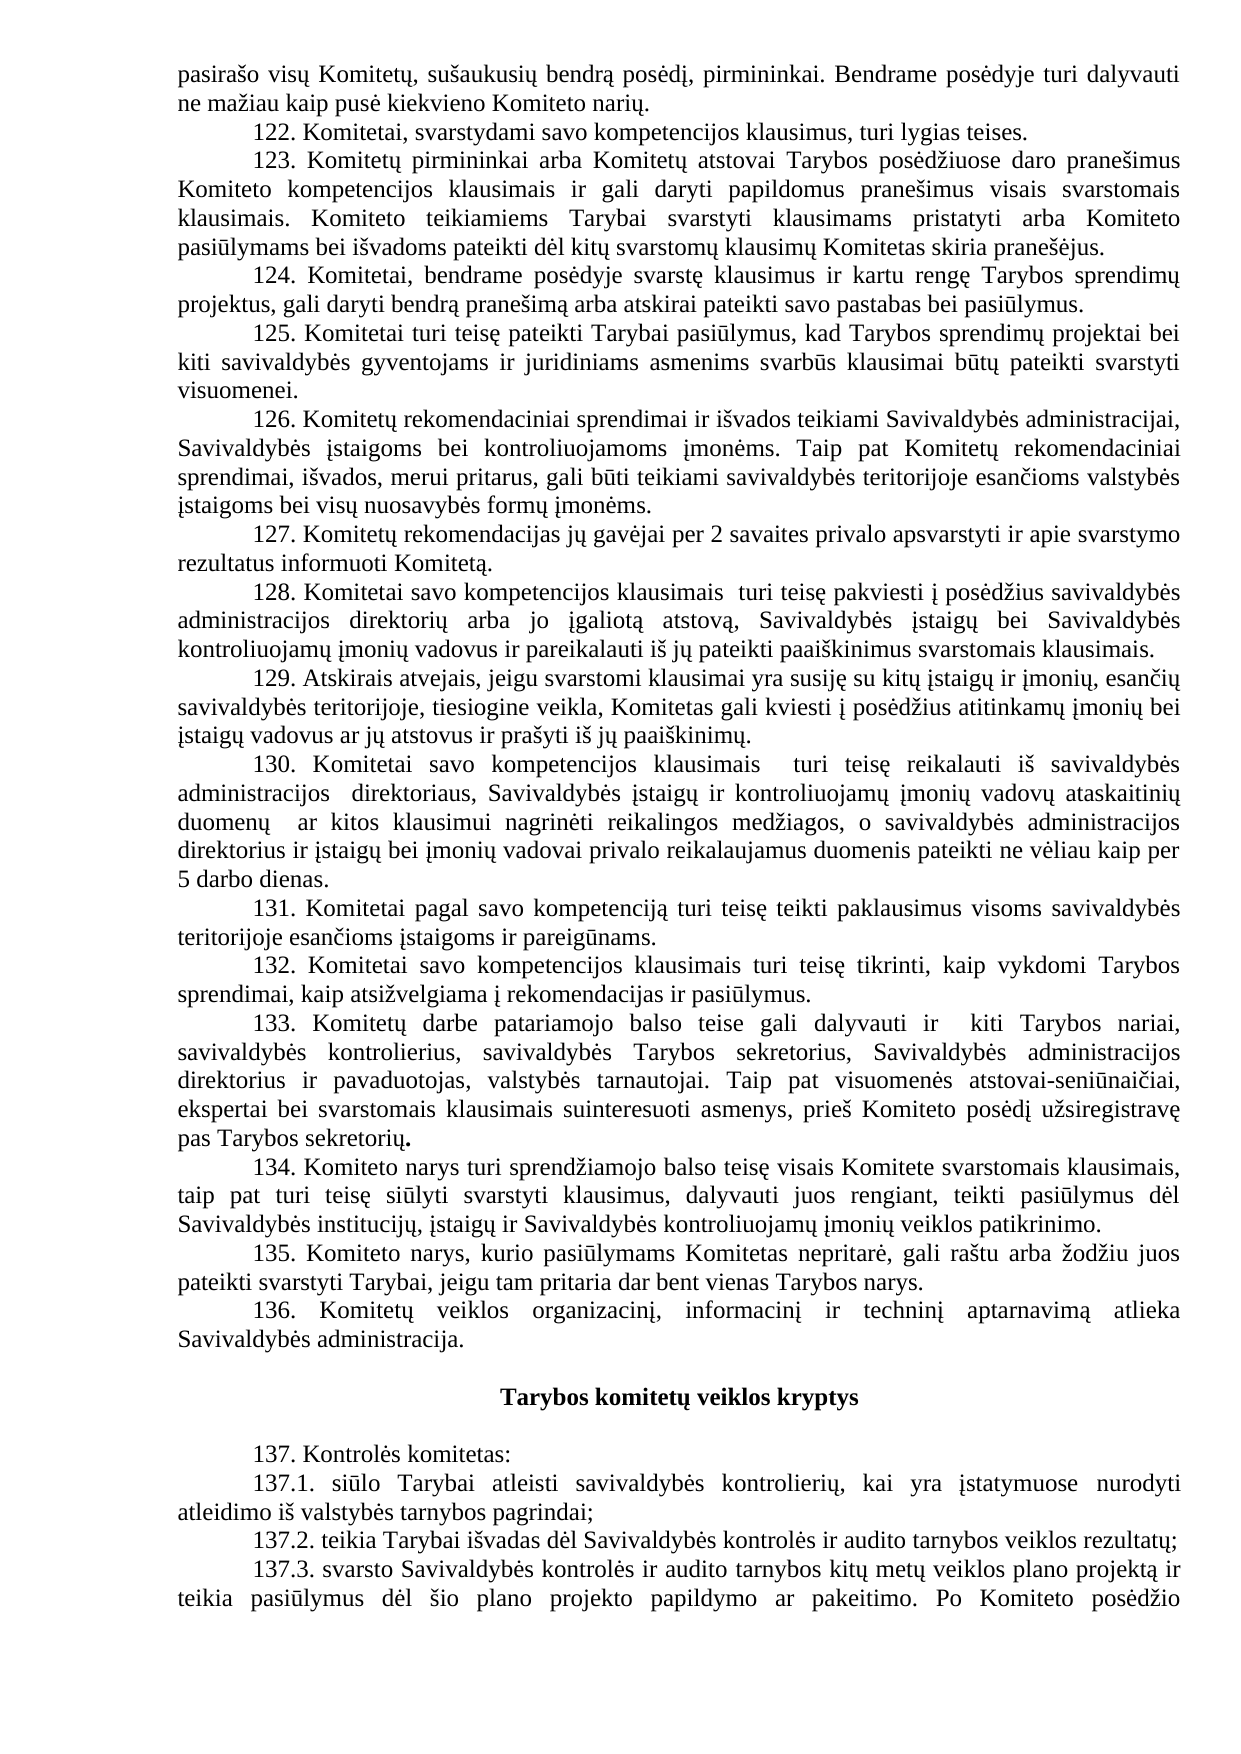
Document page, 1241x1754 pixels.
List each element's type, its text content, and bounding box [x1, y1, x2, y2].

text 134. Komiteto narys turi sprendžiamojo balso teisę visais Komitete svarstomais klausimais, taip pat turi teisę siūlyti svarstyti klausimus, dalyvauti juos rengiant, teikti pasiūlymus dėl Savivaldybės institucijų, įstaigų ir Savivaldybės kontroliuojamų įmonių veiklos patikrinimo. [177, 1152, 1181, 1238]
text 124. Komitetai, bendrame posėdyje svarstę klausimus ir kartu rengę Tarybos sprendimų projektus, gali daryti bendrą pranešimą arba atskirai pateikti savo pastabas bei pasiūlymus. [177, 260, 1181, 318]
text 125. Komitetai turi teisę pateikti Tarybai pasiūlymus, kad Tarybos sprendimų projektai bei kiti savivaldybės gyventojams ir juridiniams asmenims svarbūs klausimai būtų pateikti svarstyti visuomenei. [177, 318, 1181, 404]
text 131. Komitetai pagal savo kompetenciją turi teisę teikti paklausimus visoms savivaldybės teritorijoje esančioms įstaigoms ir pareigūnams. [177, 893, 1181, 950]
text 130. Komitetai savo kompetencijos klausimais turi teisę reikalauti iš savivaldybės administracijos direktoriaus, Savivaldybės įstaigų ir kontroliuojamų įmonių vadovų ataskaitinių duomenų ar kitos klausimui nagrinėti reikalingos medžiagos, o savivaldybės administracijos direktorius ir įstaigų bei įmonių vadovai privalo reikalaujamus duomenis pateikti ne vėliau kaip per 5 darbo dienas. [177, 749, 1181, 893]
text 133. Komitetų darbe patariamojo balso teise gali dalyvauti ir kiti Tarybos nariai, savivaldybės kontrolierius, savivaldybės Tarybos sekretorius, Savivaldybės administracijos direktorius ir pavaduotojas, valstybės tarnautojai. Taip pat visuomenės atstovai-seniūnaičiai, ekspertai bei svarstomais klausimais suinteresuoti asmenys, prieš Komiteto posėdį užsiregistravę pas Tarybos sekretorių. [177, 1008, 1181, 1152]
text Tarybos komitetų veiklos kryptys [177, 1382, 1181, 1410]
text 137. Kontrolės komitetas: [177, 1439, 1181, 1468]
text 136. Komitetų veiklos organizacinį, informacinį ir techninį aptarnavimą atlieka Savivaldybės administracija. [177, 1295, 1181, 1353]
text 122. Komitetai, svarstydami savo kompetencijos klausimus, turi lygias teises. [177, 117, 1181, 145]
text 132. Komitetai savo kompetencijos klausimais turi teisę tikrinti, kaip vykdomi Tarybos sprendimai, kaip atsižvelgiama į rekomendacijas ir pasiūlymus. [177, 950, 1181, 1008]
text 127. Komitetų rekomendacijas jų gavėjai per 2 savaites privalo apsvarstyti ir apie svarstymo rezultatus informuoti Komitetą. [177, 519, 1181, 577]
text 128. Komitetai savo kompetencijos klausimais turi teisę pakviesti į posėdžius savivaldybės administracijos direktorių arba jo įgaliotą atstovą, Savivaldybės įstaigų bei Savivaldybės kontroliuojamų įmonių vadovus ir pareikalauti iš jų pateikti paaiškinimus svarstomais klausimais. [177, 577, 1181, 663]
text 123. Komitetų pirmininkai arba Komitetų atstovai Tarybos posėdžiuose daro pranešimus Komiteto kompetencijos klausimais ir gali daryti papildomus pranešimus visais svarstomais klausimais. Komiteto teikiamiems Tarybai svarstyti klausimams pristatyti arba Komiteto pasiūlymams bei išvadoms pateikti dėl kitų svarstomų klausimų Komitetas skiria pranešėjus. [177, 145, 1181, 260]
text 129. Atskirais atvejais, jeigu svarstomi klausimai yra susiję su kitų įstaigų ir įmonių, esančių savivaldybės teritorijoje, tiesiogine veikla, Komitetas gali kviesti į posėdžius atitinkamų įmonių bei įstaigų vadovus ar jų atstovus ir prašyti iš jų paaiškinimų. [177, 663, 1181, 749]
text 137.2. teikia Tarybai išvadas dėl Savivaldybės kontrolės ir audito tarnybos veiklos rezultatų; [177, 1525, 1181, 1554]
text pasirašo visų Komitetų, sušaukusių bendrą posėdį, pirmininkai. Bendrame posėdyje turi dalyvauti ne mažiau kaip pusė kiekvieno Komiteto narių. [177, 59, 1181, 117]
text 126. Komitetų rekomendaciniai sprendimai ir išvados teikiami Savivaldybės administracijai, Savivaldybės įstaigoms bei kontroliuojamoms įmonėms. Taip pat Komitetų rekomendaciniai sprendimai, išvados, merui pritarus, gali būti teikiami savivaldybės teritorijoje esančioms valstybės įstaigoms bei visų nuosavybės formų įmonėms. [177, 404, 1181, 519]
text 137.3. svarsto Savivaldybės kontrolės ir audito tarnybos kitų metų veiklos plano projektą ir teikia pasiūlymus dėl šio plano projekto papildymo ar pakeitimo. Po Komiteto posėdžio [177, 1554, 1181, 1612]
text 135. Komiteto narys, kurio pasiūlymams Komitetas nepritarė, gali raštu arba žodžiu juos pateikti svarstyti Tarybai, jeigu tam pritaria dar bent vienas Tarybos narys. [177, 1238, 1181, 1295]
text 137.1. siūlo Tarybai atleisti savivaldybės kontrolierių, kai yra įstatymuose nurodyti atleidimo iš valstybės tarnybos pagrindai; [177, 1468, 1181, 1525]
